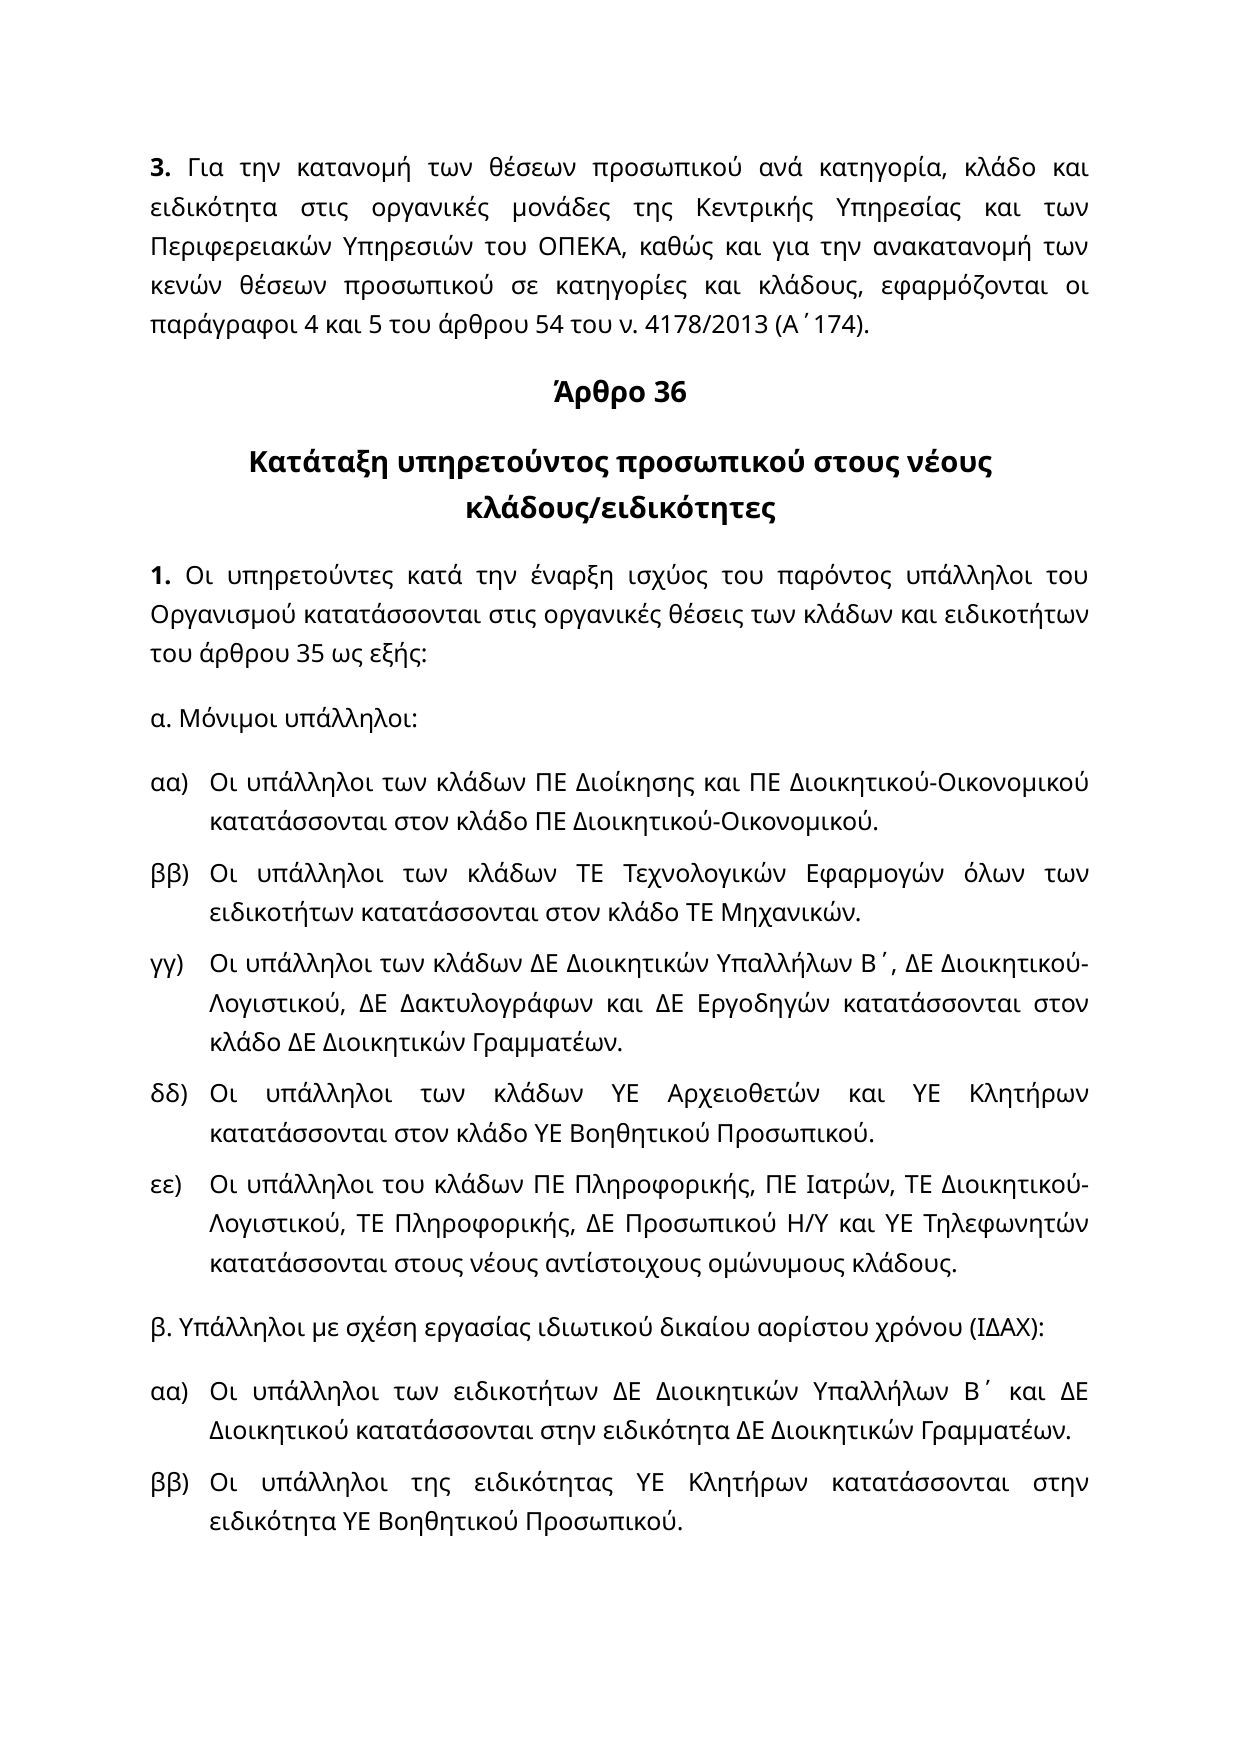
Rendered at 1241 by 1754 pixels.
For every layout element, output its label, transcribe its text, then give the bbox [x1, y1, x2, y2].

text β. Υπάλληλοι με σχέση εργασίας ιδιωτικού δικαίου αορίστου χρόνου (ΙΔΑΧ): [150, 1309, 1090, 1343]
list αα) Οι υπάλληλοι των ειδικοτήτων ΔΕ Διοικητικών Υπαλλήλων Β΄ και ΔΕ Διοικητικού κατατάσσονται στην ειδικότητα ΔΕ Διοικητικών Γραμματέων. [150, 1373, 1090, 1447]
list εε) Οι υπάλληλοι του κλάδων ΠΕ Πληροφορικής, ΠΕ Ιατρών, ΤΕ Διοικητικού-Λογιστικού, ΤΕ Πληροφορικής, ΔΕ Προσωπικού Η/Υ και ΥΕ Τηλεφωνητών κατατάσσονται στους νέους αντίστοιχους ομώνυμους κλάδους. [150, 1167, 1090, 1279]
subtitle Κατάταξη υπηρετούντος προσωπικού στους νέους κλάδους/ειδικότητες [150, 441, 1090, 527]
list ββ) Οι υπάλληλοι των κλάδων ΤΕ Τεχνολογικών Εφαρμογών όλων των ειδικοτήτων κατατάσσονται στον κλάδο ΤΕ Μηχανικών. [150, 855, 1090, 928]
subtitle Άρθρο 36 [150, 371, 1090, 411]
list δδ) Οι υπάλληλοι των κλάδων ΥΕ Αρχειοθετών και ΥΕ Κλητήρων κατατάσσονται στον κλάδο ΥΕ Βοηθητικού Προσωπικού. [150, 1076, 1090, 1149]
text 3. Για την κατανομή των θέσεων προσωπικού ανά κατηγορία, κλάδο και ειδικότητα στις οργανικές μονάδες της Κεντρικής Υπηρεσίας και των Περιφερειακών Υπηρεσιών του ΟΠΕΚΑ, καθώς και για την ανακατανομή των κενών θέσεων προσωπικού σε κατηγορίες και κλάδους, εφαρμόζονται οι παράγραφοι 4 και 5 του άρθρου 54 του ν. 4178/2013 (Α΄174). [150, 150, 1090, 341]
text α. Μόνιμοι υπάλληλοι: [150, 700, 1090, 734]
list αα) Οι υπάλληλοι των κλάδων ΠΕ Διοίκησης και ΠΕ Διοικητικού-Οικονομικού κατατάσσονται στον κλάδο ΠΕ Διοικητικού-Οικονομικού. [150, 764, 1090, 838]
text 1. Οι υπηρετούντες κατά την έναρξη ισχύος του παρόντος υπάλληλοι του Οργανισμού κατατάσσονται στις οργανικές θέσεις των κλάδων και ειδικοτήτων του άρθρου 35 ως εξής: [150, 558, 1090, 670]
list γγ) Οι υπάλληλοι των κλάδων ΔΕ Διοικητικών Υπαλλήλων Β΄, ΔΕ Διοικητικού-Λογιστικού, ΔΕ Δακτυλογράφων και ΔΕ Εργοδηγών κατατάσσονται στον κλάδο ΔΕ Διοικητικών Γραμματέων. [150, 946, 1090, 1058]
list ββ) Οι υπάλληλοι της ειδικότητας ΥΕ Κλητήρων κατατάσσονται στην ειδικότητα ΥΕ Βοηθητικού Προσωπικού. [150, 1464, 1090, 1538]
